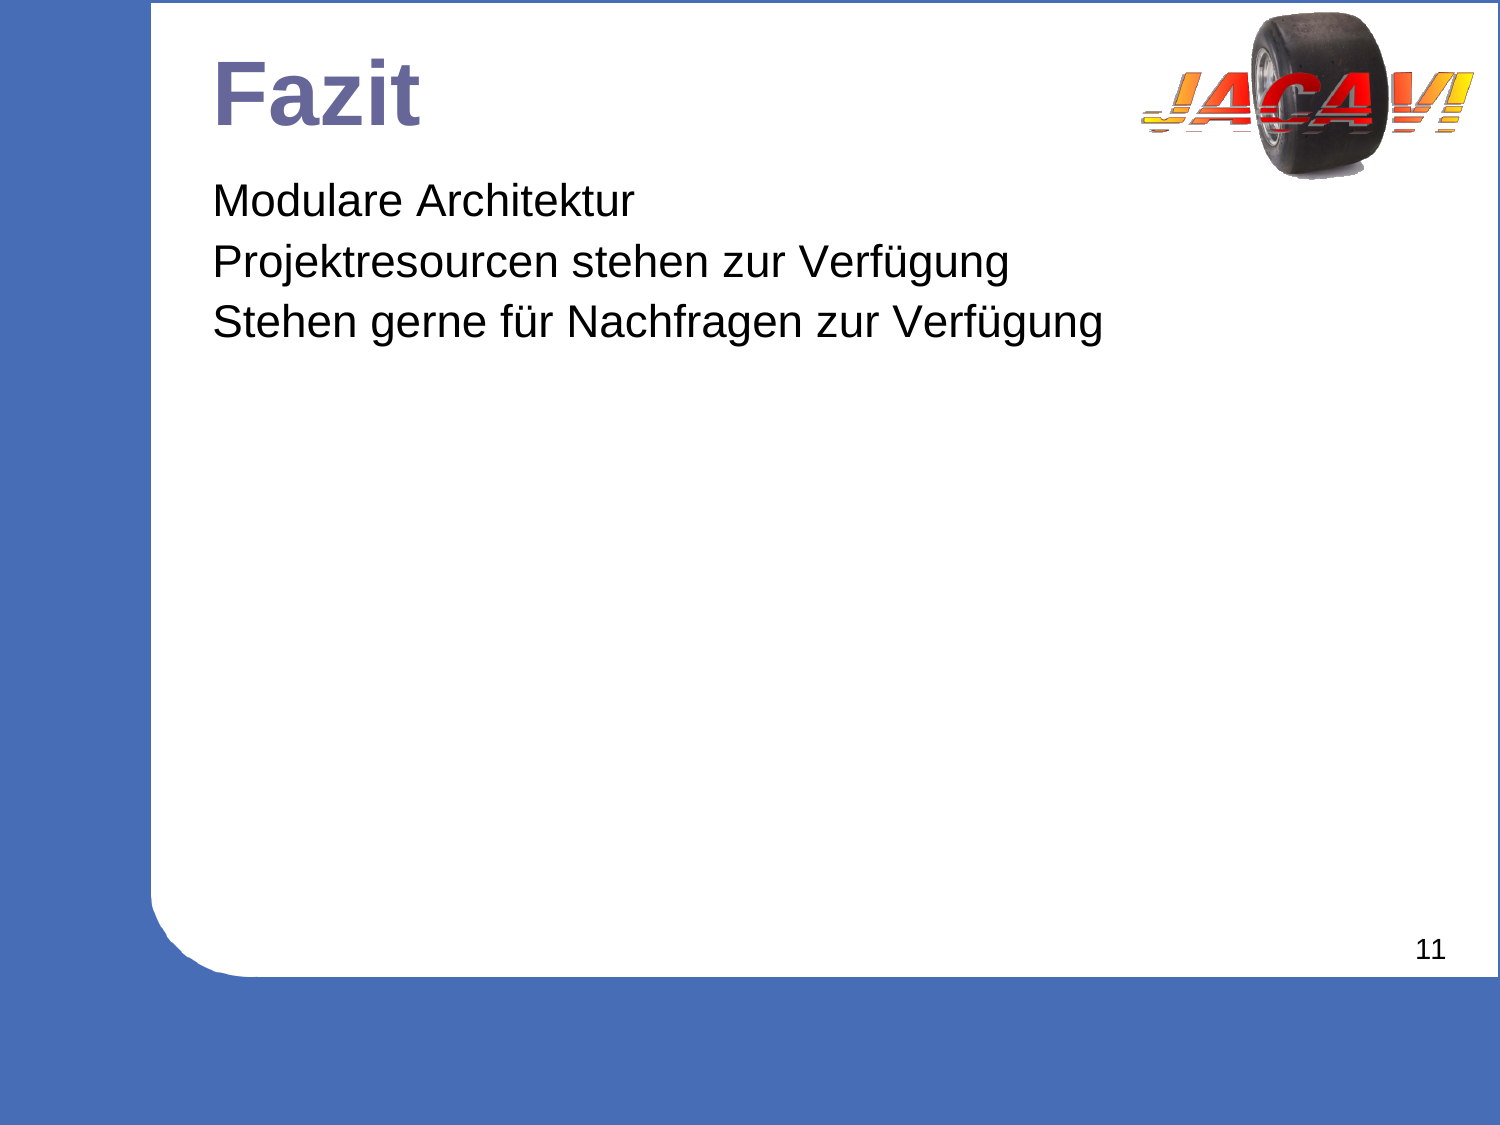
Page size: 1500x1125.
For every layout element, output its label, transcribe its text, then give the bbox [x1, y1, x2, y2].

title Fazit [212, 24, 1447, 164]
picture [0, 0, 1500, 1125]
list Modulare Architektur Projektresourcen stehen zur Verfügung Stehen gerne für Nachfragen zur Verfügung [212, 174, 1448, 926]
